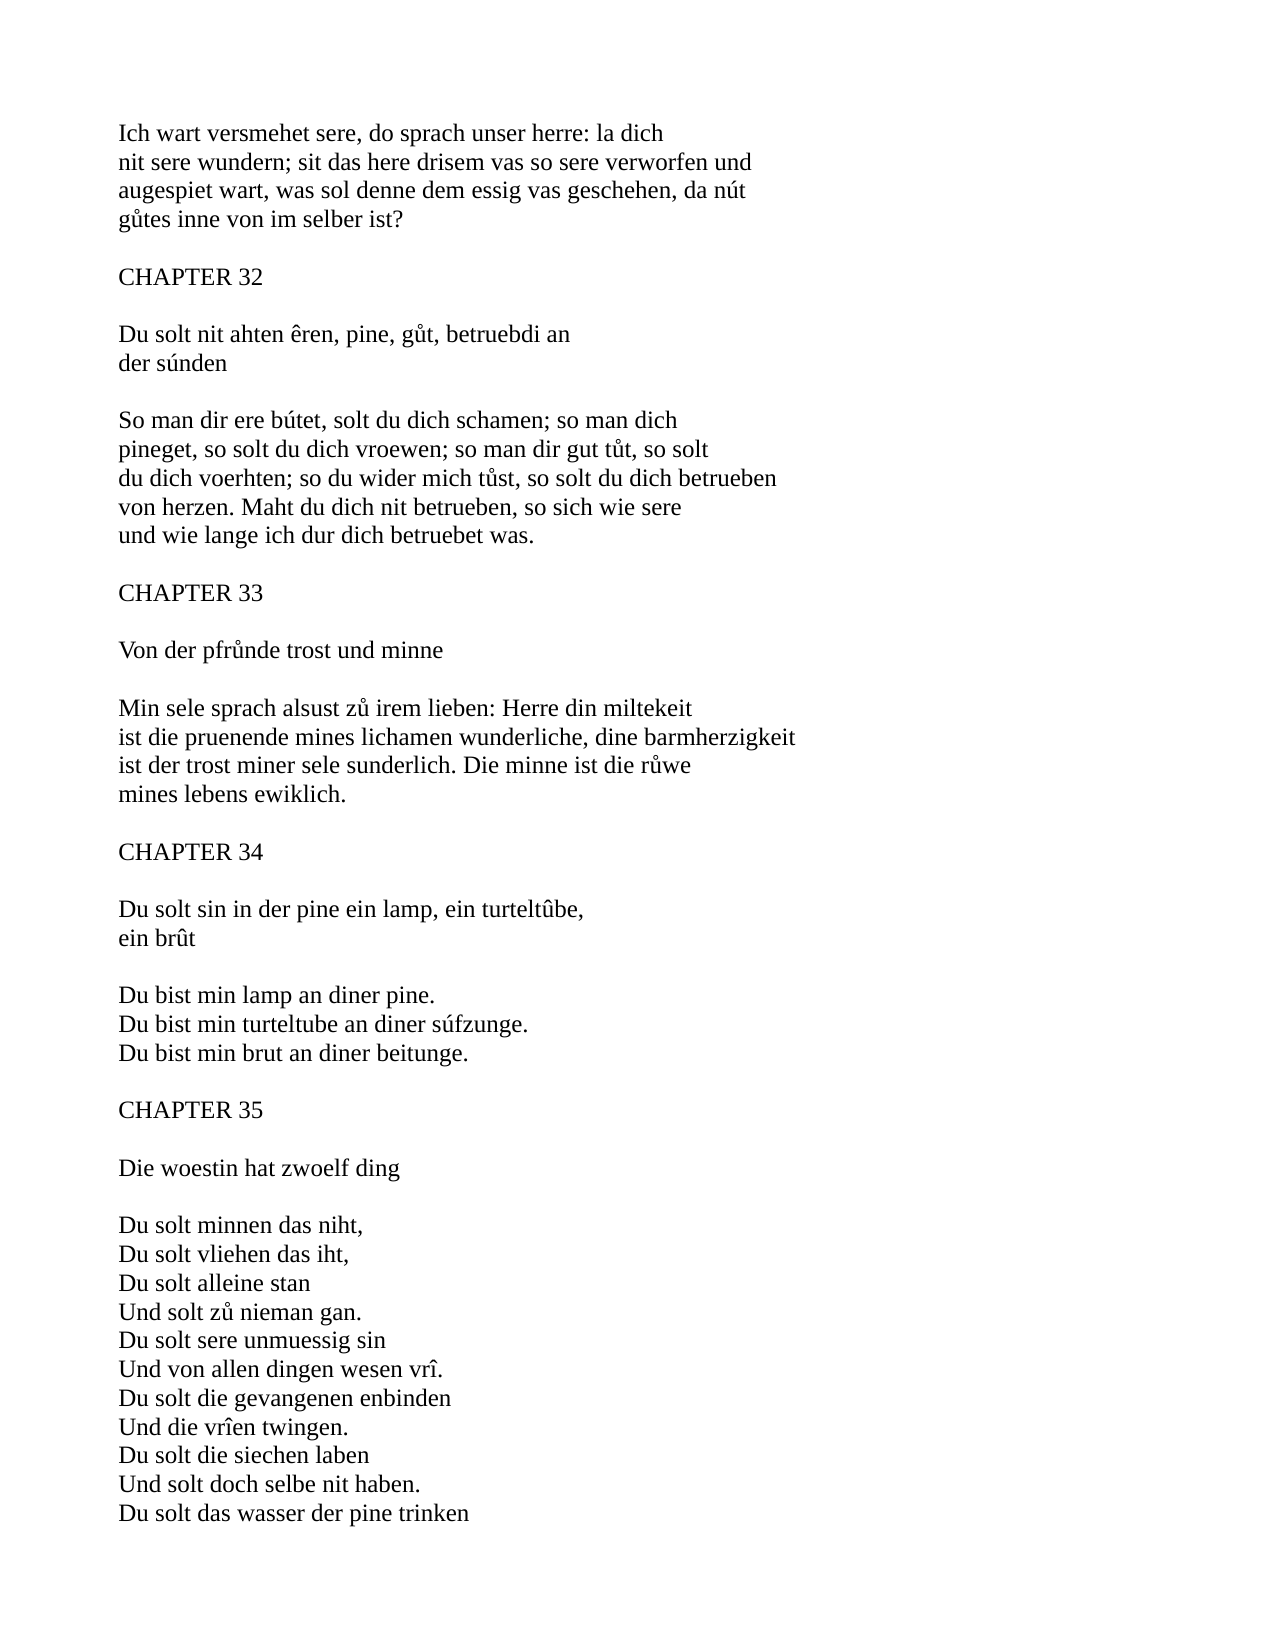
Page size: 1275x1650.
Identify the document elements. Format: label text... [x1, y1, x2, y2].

text von herzen. Maht du dich nit betrueben, so sich wie sere [118, 492, 1157, 521]
text Und die vrîen twingen. [118, 1412, 1157, 1441]
text Du solt sin in der pine ein lamp, ein turteltûbe, [118, 894, 1157, 923]
text mines lebens ewiklich. [118, 779, 1157, 808]
text pineget, so solt du dich vroewen; so man dir gut tůt, so solt [118, 434, 1157, 463]
text Du solt alleine stan [118, 1268, 1157, 1297]
text Du bist min brut an diner beitunge. [118, 1038, 1157, 1067]
text Und von allen dingen wesen vrî. [118, 1354, 1157, 1383]
text Von der pfrůnde trost und minne [118, 636, 1157, 664]
text und wie lange ich dur dich betruebet was. [118, 521, 1157, 549]
text du dich voerhten; so du wider mich tůst, so solt du dich betrueben [118, 463, 1157, 492]
text Und solt doch selbe nit haben. [118, 1469, 1157, 1498]
text CHAPTER 33 [118, 578, 1157, 607]
text CHAPTER 35 [118, 1096, 1157, 1124]
text Du solt die gevangenen enbinden [118, 1383, 1157, 1412]
text So man dir ere bútet, solt du dich schamen; so man dich [118, 406, 1157, 434]
text Du solt sere unmuessig sin [118, 1326, 1157, 1354]
text ist die pruenende mines lichamen wunderliche, dine barmherzigkeit [118, 722, 1157, 751]
text Du solt die siechen laben [118, 1441, 1157, 1469]
text Du solt das wasser der pine trinken [118, 1498, 1157, 1527]
text der súnden [118, 348, 1157, 377]
text Du solt vliehen das iht, [118, 1239, 1157, 1268]
text Die woestin hat zwoelf ding [118, 1153, 1157, 1182]
text Du bist min turteltube an diner súfzunge. [118, 1009, 1157, 1038]
text CHAPTER 32 [118, 262, 1157, 291]
text ist der trost miner sele sunderlich. Die minne ist die růwe [118, 751, 1157, 779]
text gůtes inne von im selber ist? [118, 204, 1157, 233]
text Und solt zů nieman gan. [118, 1297, 1157, 1326]
text CHAPTER 34 [118, 837, 1157, 866]
text Du solt nit ahten êren, pine, gůt, betruebdi an [118, 319, 1157, 348]
text Ich wart versmehet sere, do sprach unser herre: la dich [118, 118, 1157, 147]
text Min sele sprach alsust zů irem lieben: Herre din miltekeit [118, 693, 1157, 722]
text Du solt minnen das niht, [118, 1211, 1157, 1239]
text ein brût [118, 923, 1157, 952]
text nit sere wundern; sit das here drisem vas so sere verworfen und [118, 147, 1157, 176]
text augespiet wart, was sol denne dem essig vas geschehen, da nút [118, 176, 1157, 204]
text Du bist min lamp an diner pine. [118, 981, 1157, 1009]
